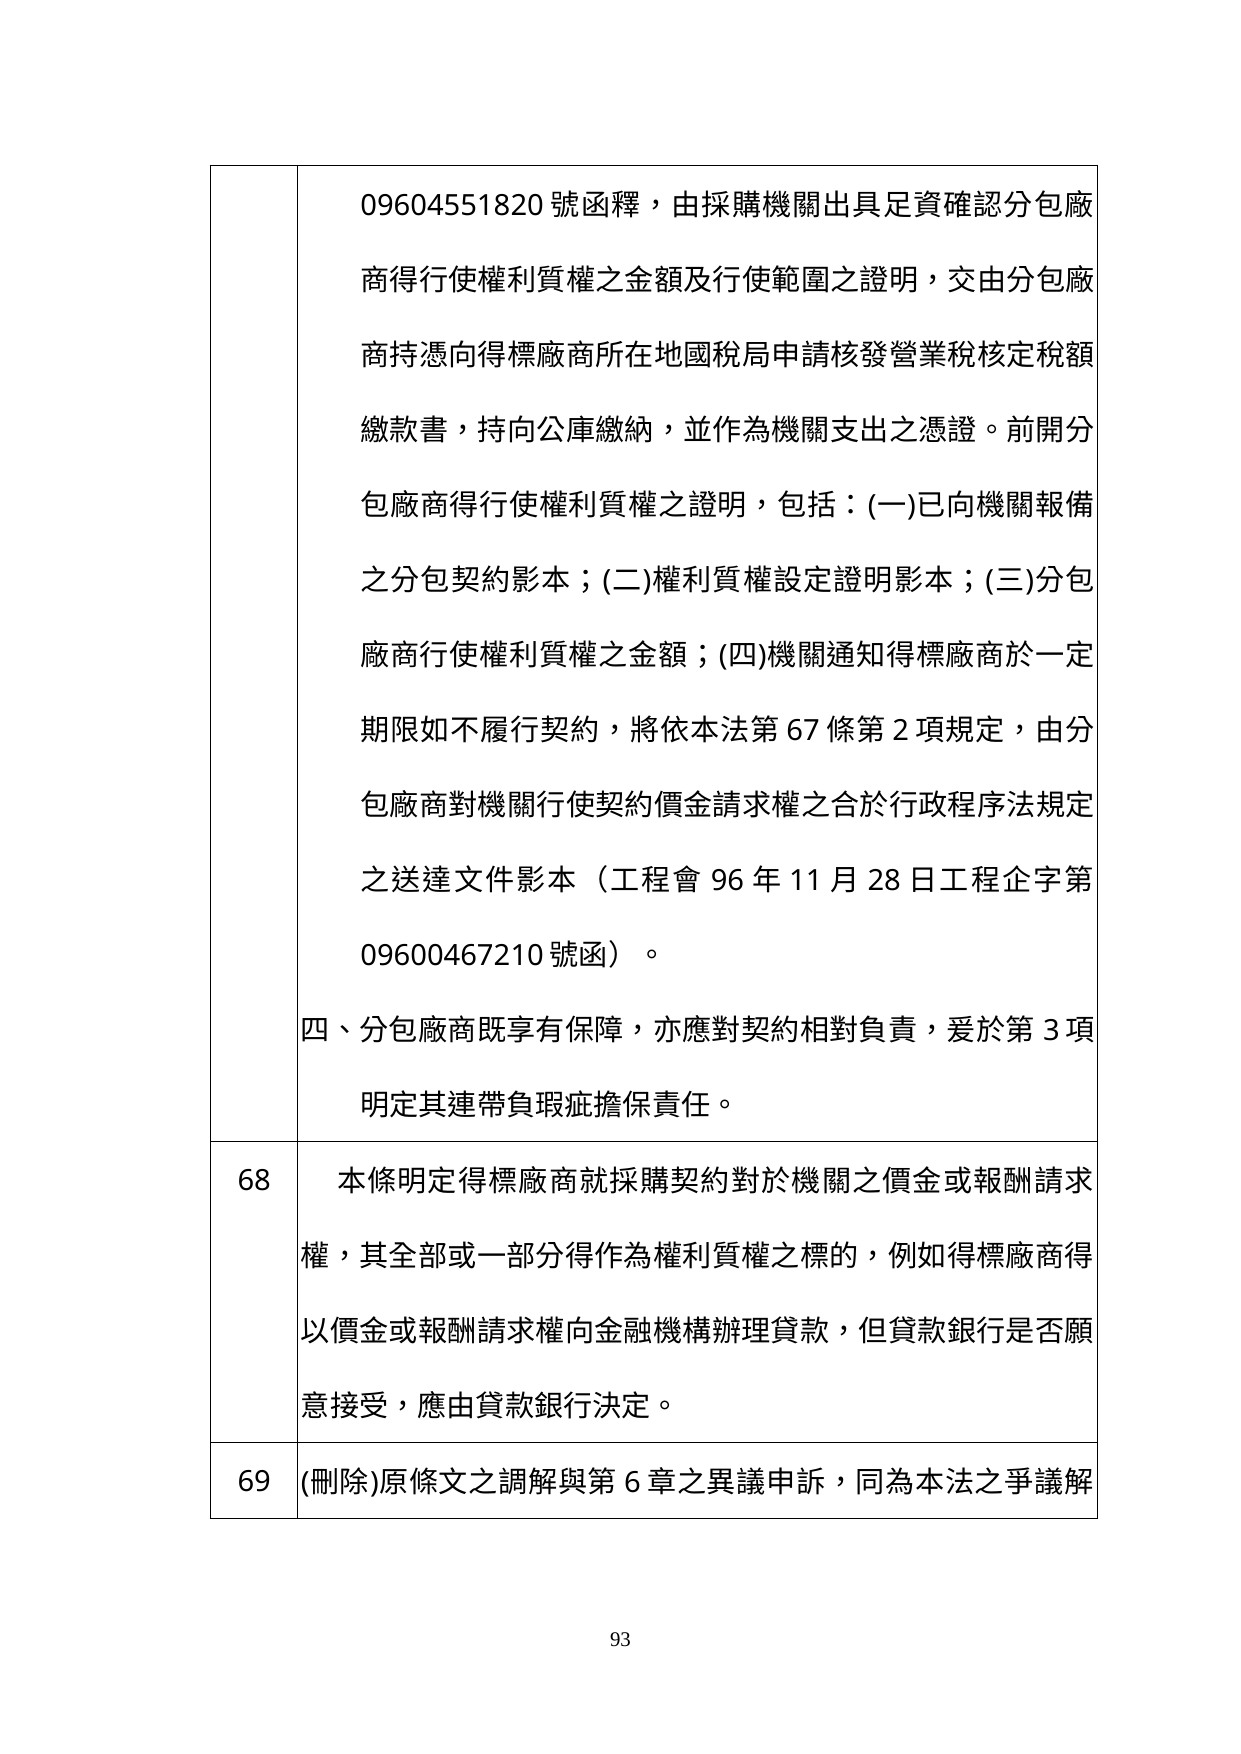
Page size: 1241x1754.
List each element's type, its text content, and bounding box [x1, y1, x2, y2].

table_cell 09604551820號函釋，由採購機關出具足資確認分包廠商得行使權利質權之金額及行使範圍之證明，交由分包廠商持憑向得標廠商所在地國稅局申請核發營業稅核定稅額繳款書，持向公庫繳納，並作為機關支出之憑證。前開分包廠商得行使權利質權之證明，包括：(一)已向機關報備之分包契約影本；(二)權利質權設定證明影本；(三)分包廠商行使權利質權之金額；(四)機關通知得標廠商於一定期限如不履行契約，將依本法第67條第2項規定，由分包廠商對機關行使契約價金請求權之合於行政程序法規定之送達文件影本（工程會96年11月28日工程企字第09600467210號函）。 四、分包廠商既享有保障，亦應對契約相對負責，爰於第3項明定其連帶負瑕疵擔保責任。 [298, 166, 1097, 1141]
table_cell 本條明定得標廠商就採購契約對於機關之價金或報酬請求權，其全部或一部分得作為權利質權之標的，例如得標廠商得以價金或報酬請求權向金融機構辦理貸款，但貸款銀行是否願意接受，應由貸款銀行決定。 [298, 1142, 1097, 1442]
table_cell 69 [211, 1443, 297, 1518]
table_cell 68 [211, 1142, 297, 1442]
table_cell (刪除)原條文之調解與第6章之異議申訴，同為本法之爭議解 [298, 1443, 1097, 1518]
table_cell [211, 166, 297, 1141]
